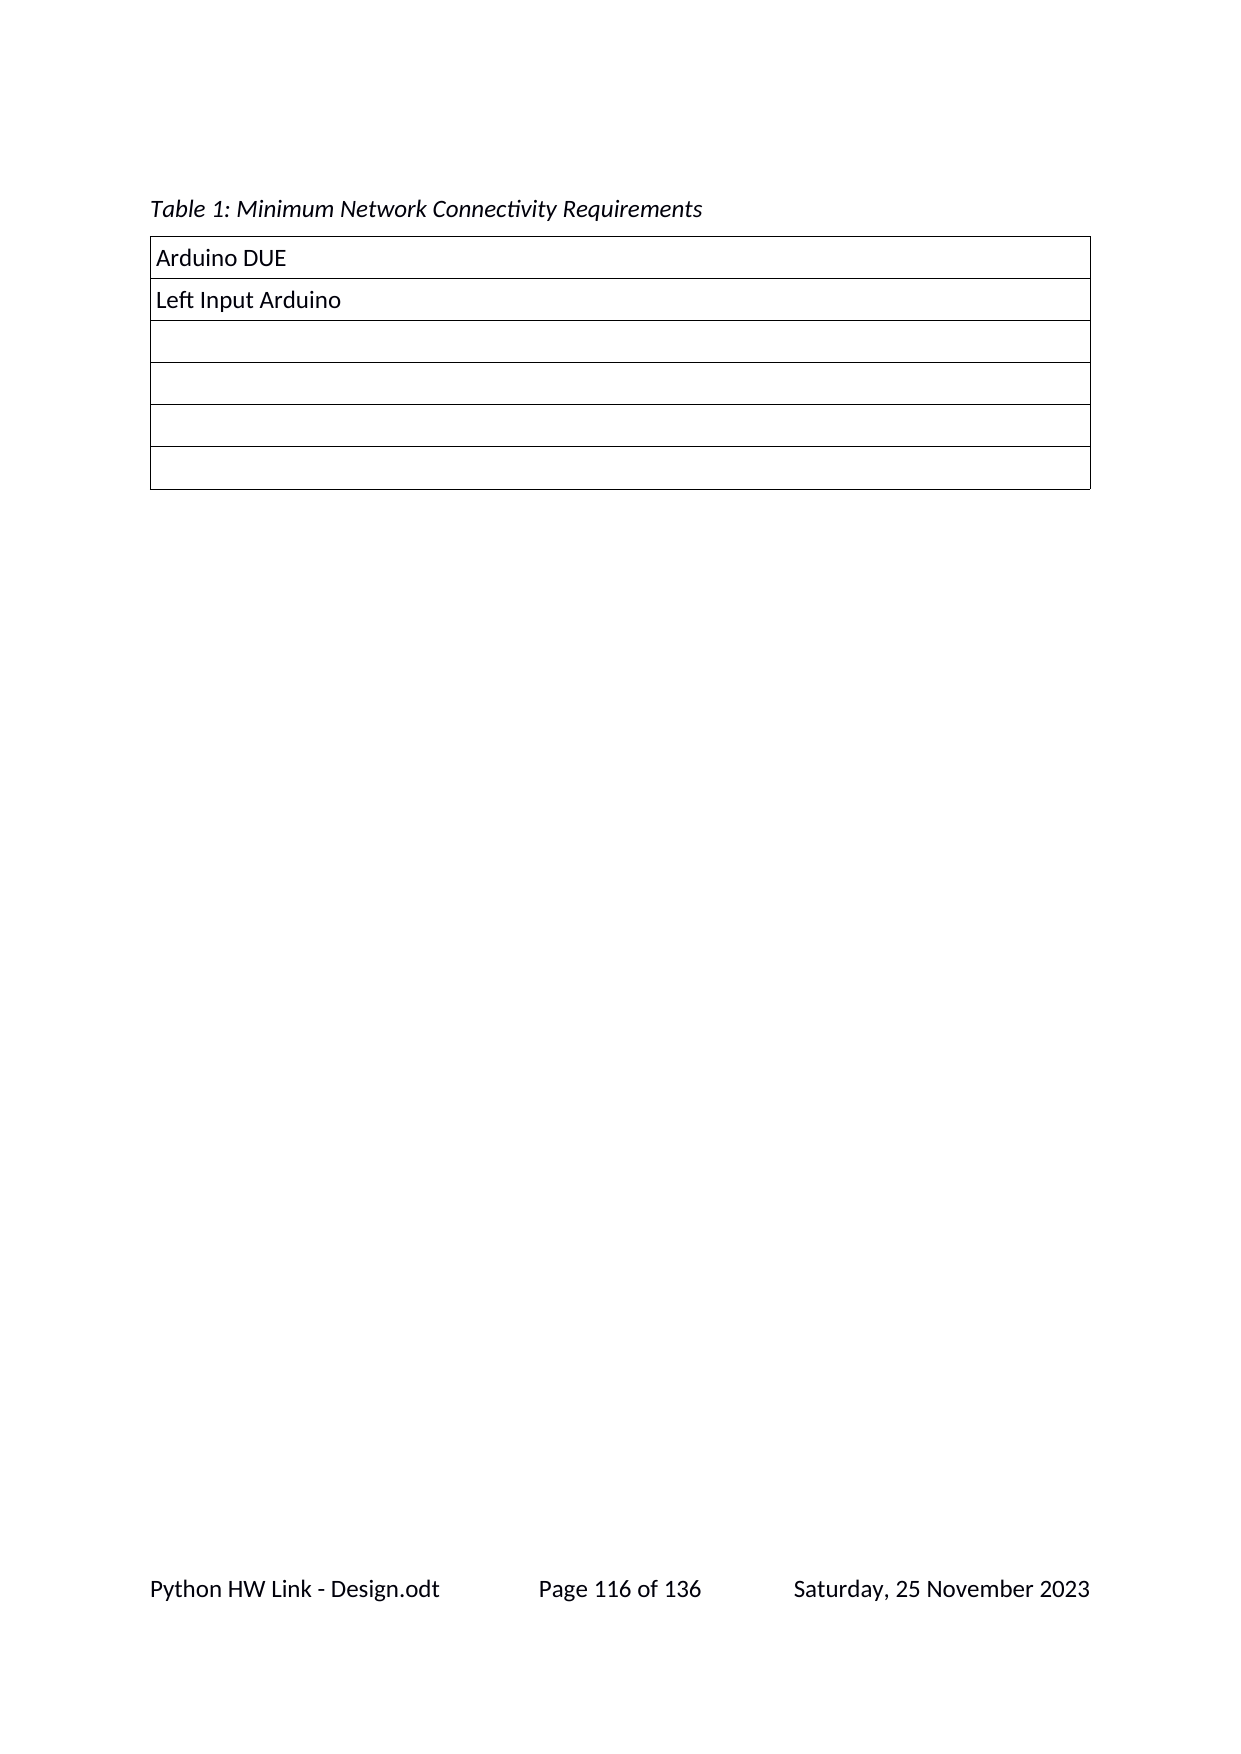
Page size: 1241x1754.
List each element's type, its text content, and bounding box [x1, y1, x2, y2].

table_cell [151, 447, 1090, 488]
table_cell [151, 321, 1090, 362]
table_cell Left Input Arduino [151, 279, 1090, 320]
text Table 1: Minimum Network Connectivity Requirements [150, 193, 1090, 223]
table_cell [151, 363, 1090, 404]
table_header Arduino DUE [151, 237, 1090, 278]
table_cell [151, 405, 1090, 446]
